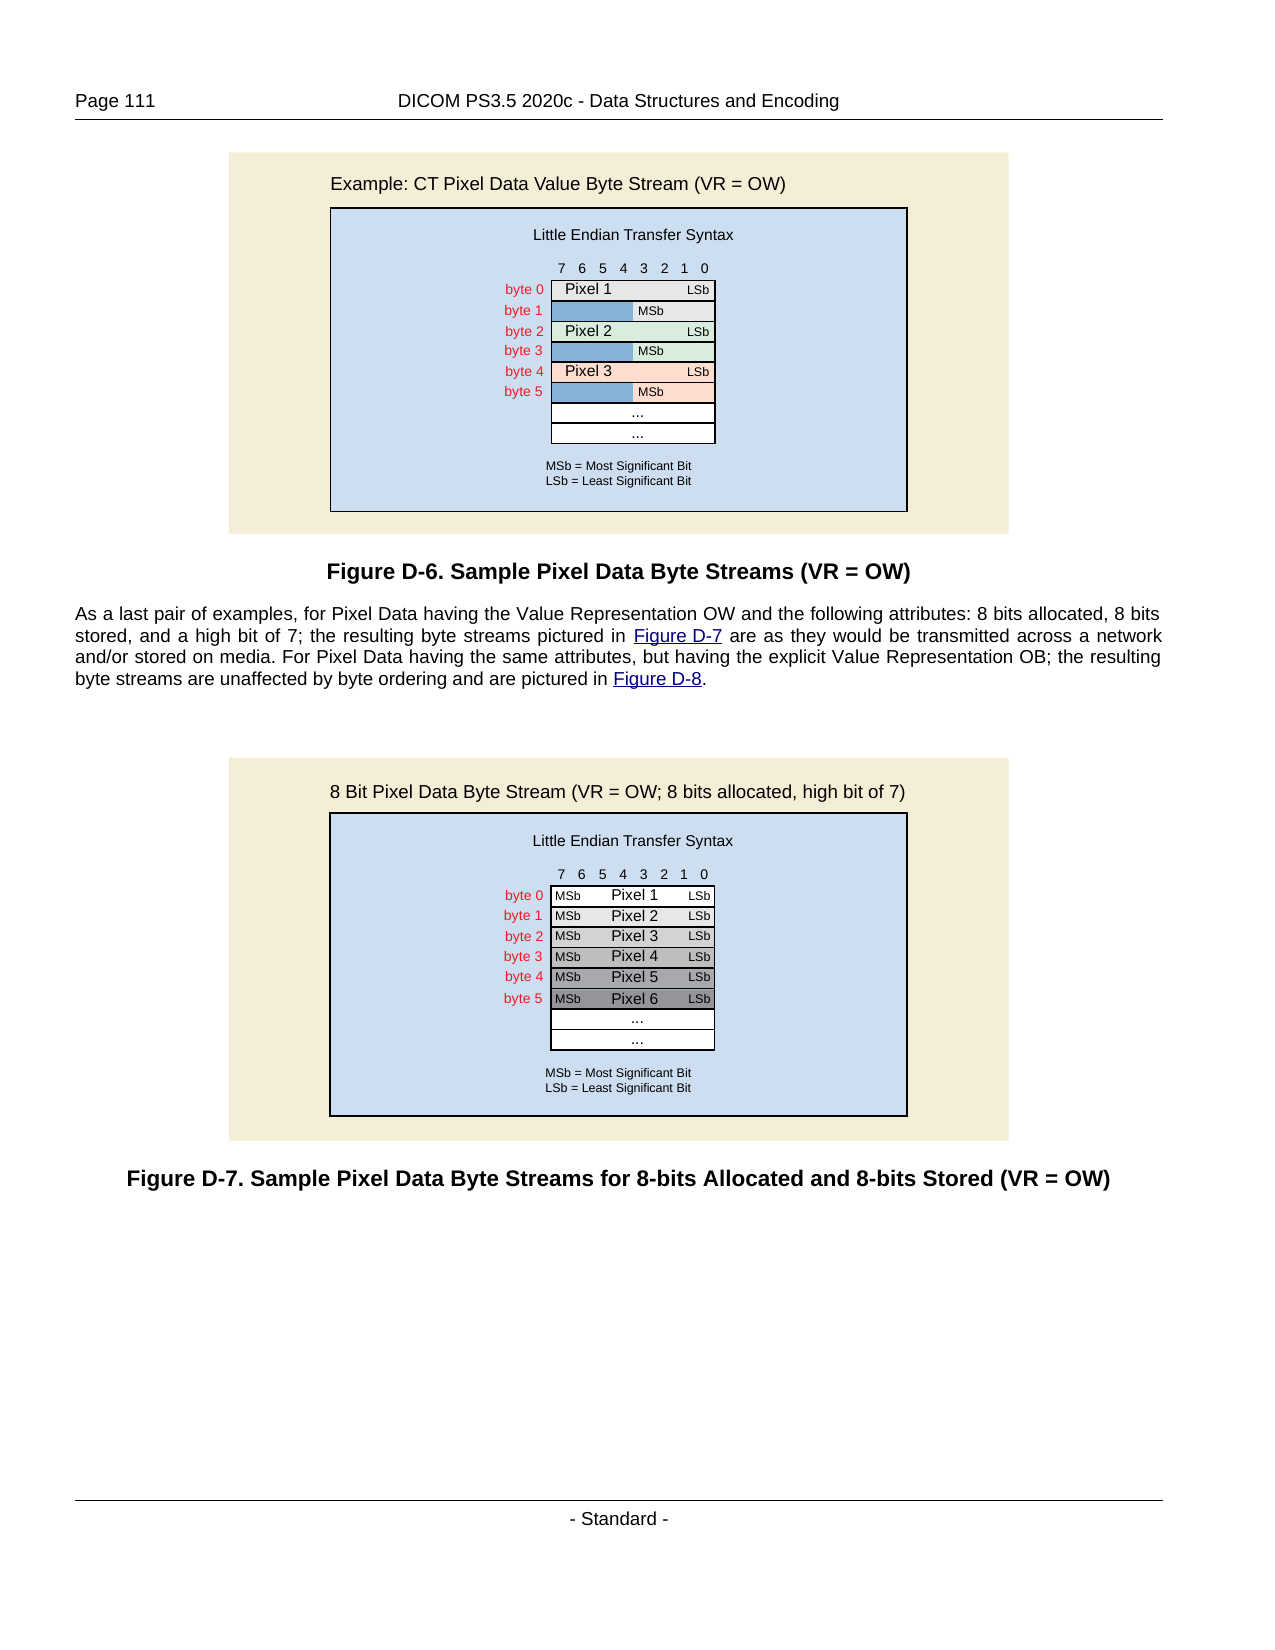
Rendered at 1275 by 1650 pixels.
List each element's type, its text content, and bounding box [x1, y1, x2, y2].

text Figure D-6. Sample Pixel Data Byte Streams (VR = OW) [75, 558, 1162, 584]
text As a last pair of examples, for Pixel Data having the Value Representation OW and the following attributes: 8 bits allocated, 8 bits stored, and a high bit of 7; the resulting byte streams pictured in Figure D-7 are as they would be transmitted across a network and/or stored on media. For Pixel Data having the same attributes, but having the explicit Value Representation OB; the resulting byte streams are unaffected by byte ordering and are pictured in Figure D-8. [75, 603, 1162, 689]
text Figure D-7. Sample Pixel Data Byte Streams for 8-bits Allocated and 8-bits Stored (VR = OW) [75, 1165, 1162, 1191]
